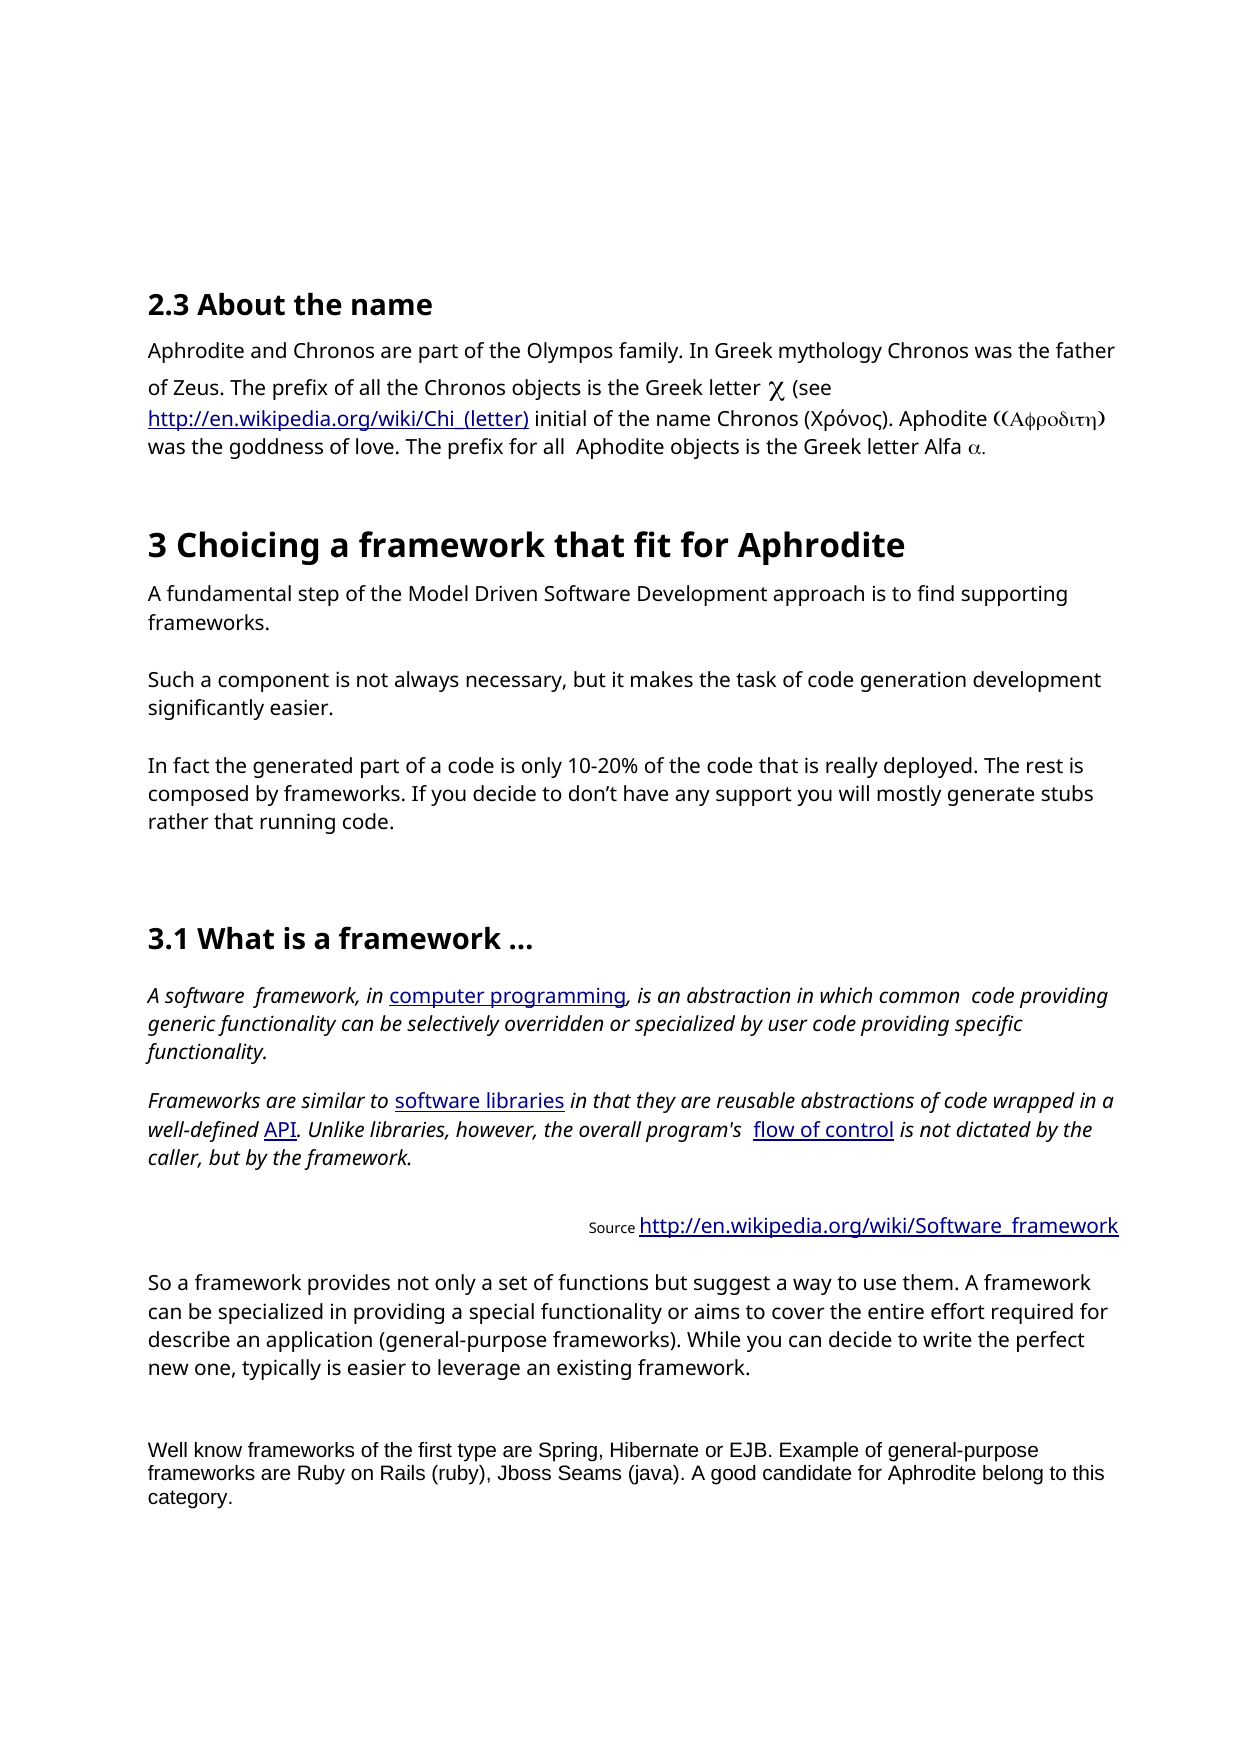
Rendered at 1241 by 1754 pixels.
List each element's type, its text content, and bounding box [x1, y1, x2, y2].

text In fact the generated part of a code is only 10-20% of the code that is really deployed. The rest is composed by frameworks. If you decide to don’t have any support you will mostly generate stubs rather that running code. [148, 751, 1122, 835]
subtitle Choicing a framework that fit for Aphrodite [148, 521, 1122, 567]
subtitle About the name [148, 284, 1122, 323]
text Source http://en.wikipedia.org/wiki/Software_framework [148, 1211, 1122, 1239]
text A software framework, in computer programming, is an abstraction in which common code providing generic functionality can be selectively overridden or specialized by user code providing specific functionality. [148, 981, 1122, 1065]
text So a framework provides not only a set of functions but suggest a way to use them. A framework can be specialized in providing a special functionality or aims to cover the entire effort required for describe an application (general-purpose frameworks). While you can decide to write the perfect new one, typically is easier to leverage an existing framework. [148, 1268, 1122, 1381]
text A fundamental step of the Model Driven Software Development approach is to find supporting frameworks. [148, 579, 1122, 636]
text Aphrodite and Chronos are part of the Olympos family. In Greek mythology Chronos was the father of Zeus. The prefix of all the Chronos objects is the Greek letter  (see http://en.wikipedia.org/wiki/Chi_(letter) initial of the name Chronos (Χρόνος). Aphodite ((Afrodit) was the goddness of love. The prefix for all Aphodite objects is the Greek letter Alfa a. [148, 336, 1122, 460]
text Frameworks are similar to software libraries in that they are reusable abstractions of code wrapped in a well-defined API. Unlike libraries, however, the overall program's flow of control is not dictated by the caller, but by the framework. [148, 1087, 1122, 1171]
text Such a component is not always necessary, but it makes the task of code generation development significantly easier. [148, 665, 1122, 722]
subtitle What is a framework … [148, 918, 1122, 958]
text Well know frameworks of the first type are Spring, Hibernate or EJB. Example of general-purpose frameworks are Ruby on Rails (ruby), Jboss Seams (java). A good candidate for Aphrodite belong to this category. [148, 1439, 1122, 1508]
